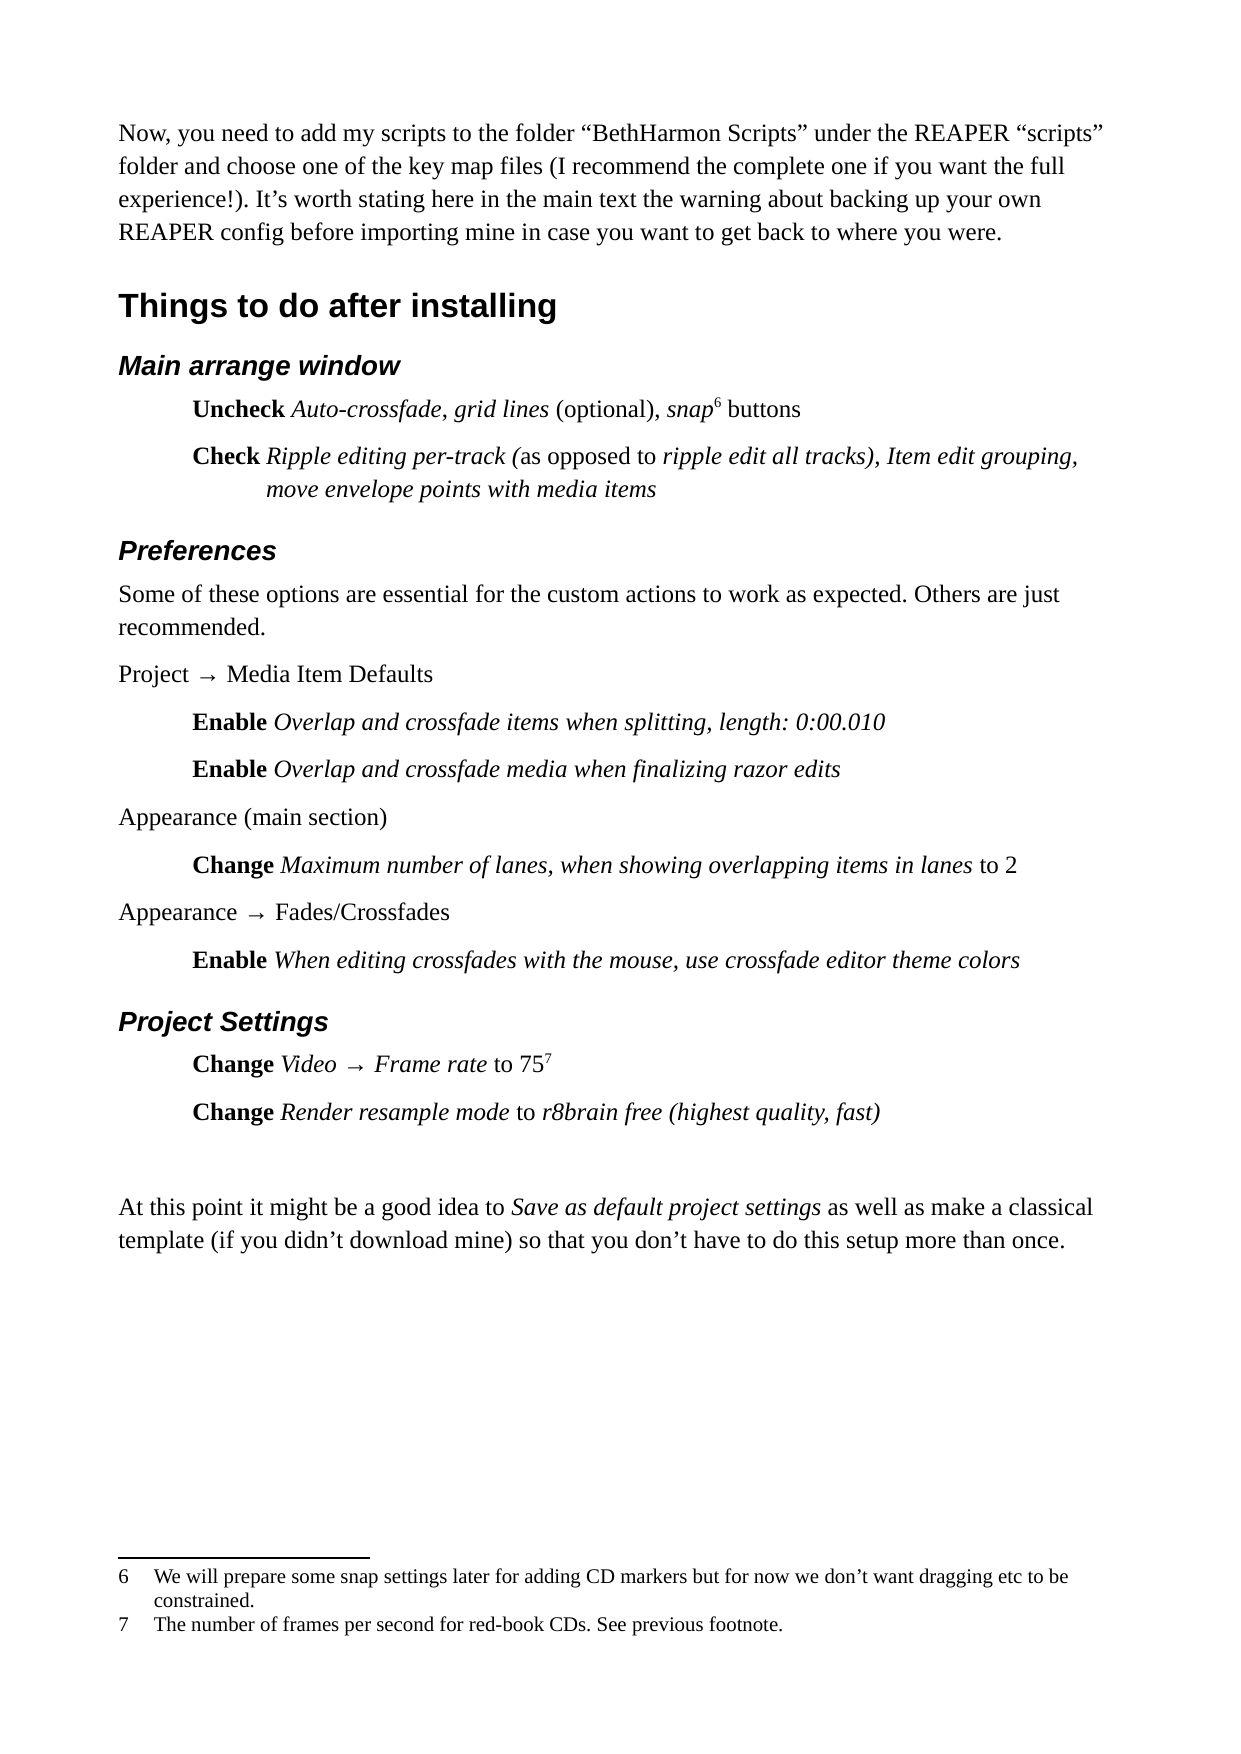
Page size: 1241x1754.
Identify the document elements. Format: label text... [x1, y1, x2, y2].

text Uncheck Auto-crossfade, grid lines (optional), snap buttons [118, 394, 1122, 422]
text Check Ripple editing per-track (as opposed to ripple edit all tracks), Item edit grouping, move envelope points with media items [118, 441, 1122, 503]
subtitle Things to do after installing [118, 286, 1122, 324]
text Appearance (main section) [118, 802, 1122, 831]
text Enable Overlap and crossfade items when splitting, length: 0:00.010 [118, 707, 1122, 736]
text Change Render resample mode to r8brain free (highest quality, fast) [118, 1097, 1122, 1126]
subtitle Preferences [118, 534, 1122, 566]
text Appearance → Fades/Crossfades [118, 897, 1122, 926]
subtitle Project Settings [118, 1005, 1122, 1037]
text Enable When editing crossfades with the mouse, use crossfade editor theme colors [118, 945, 1122, 974]
text Now, you need to add my scripts to the folder “BethHarmon Scripts” under the REAPER “scripts” folder and choose one of the key map files (I recommend the complete one if you want the full experience!). It’s worth stating here in the main text the warning about backing up your own REAPER config before importing mine in case you want to get back to where you were. [118, 118, 1122, 246]
text Enable Overlap and crossfade media when finalizing razor edits [118, 754, 1122, 783]
text Change Video → Frame rate to 75 [118, 1049, 1122, 1078]
text Project → Media Item Defaults [118, 659, 1122, 688]
text Some of these options are essential for the custom actions to work as expected. Others are just recommended. [118, 579, 1122, 641]
subtitle Main arrange window [118, 349, 1122, 381]
text The number of frames per second for red-book CDs. See previous footnote. [118, 1612, 1122, 1636]
text Change Maximum number of lanes, when showing overlapping items in lanes to 2 [118, 850, 1122, 878]
text At this point it might be a good idea to Save as default project settings as well as make a classical template (if you didn’t download mine) so that you don’t have to do this setup more than once. [118, 1192, 1122, 1254]
text We will prepare some snap settings later for adding CD markers but for now we don’t want dragging etc to be constrained. [118, 1564, 1122, 1612]
